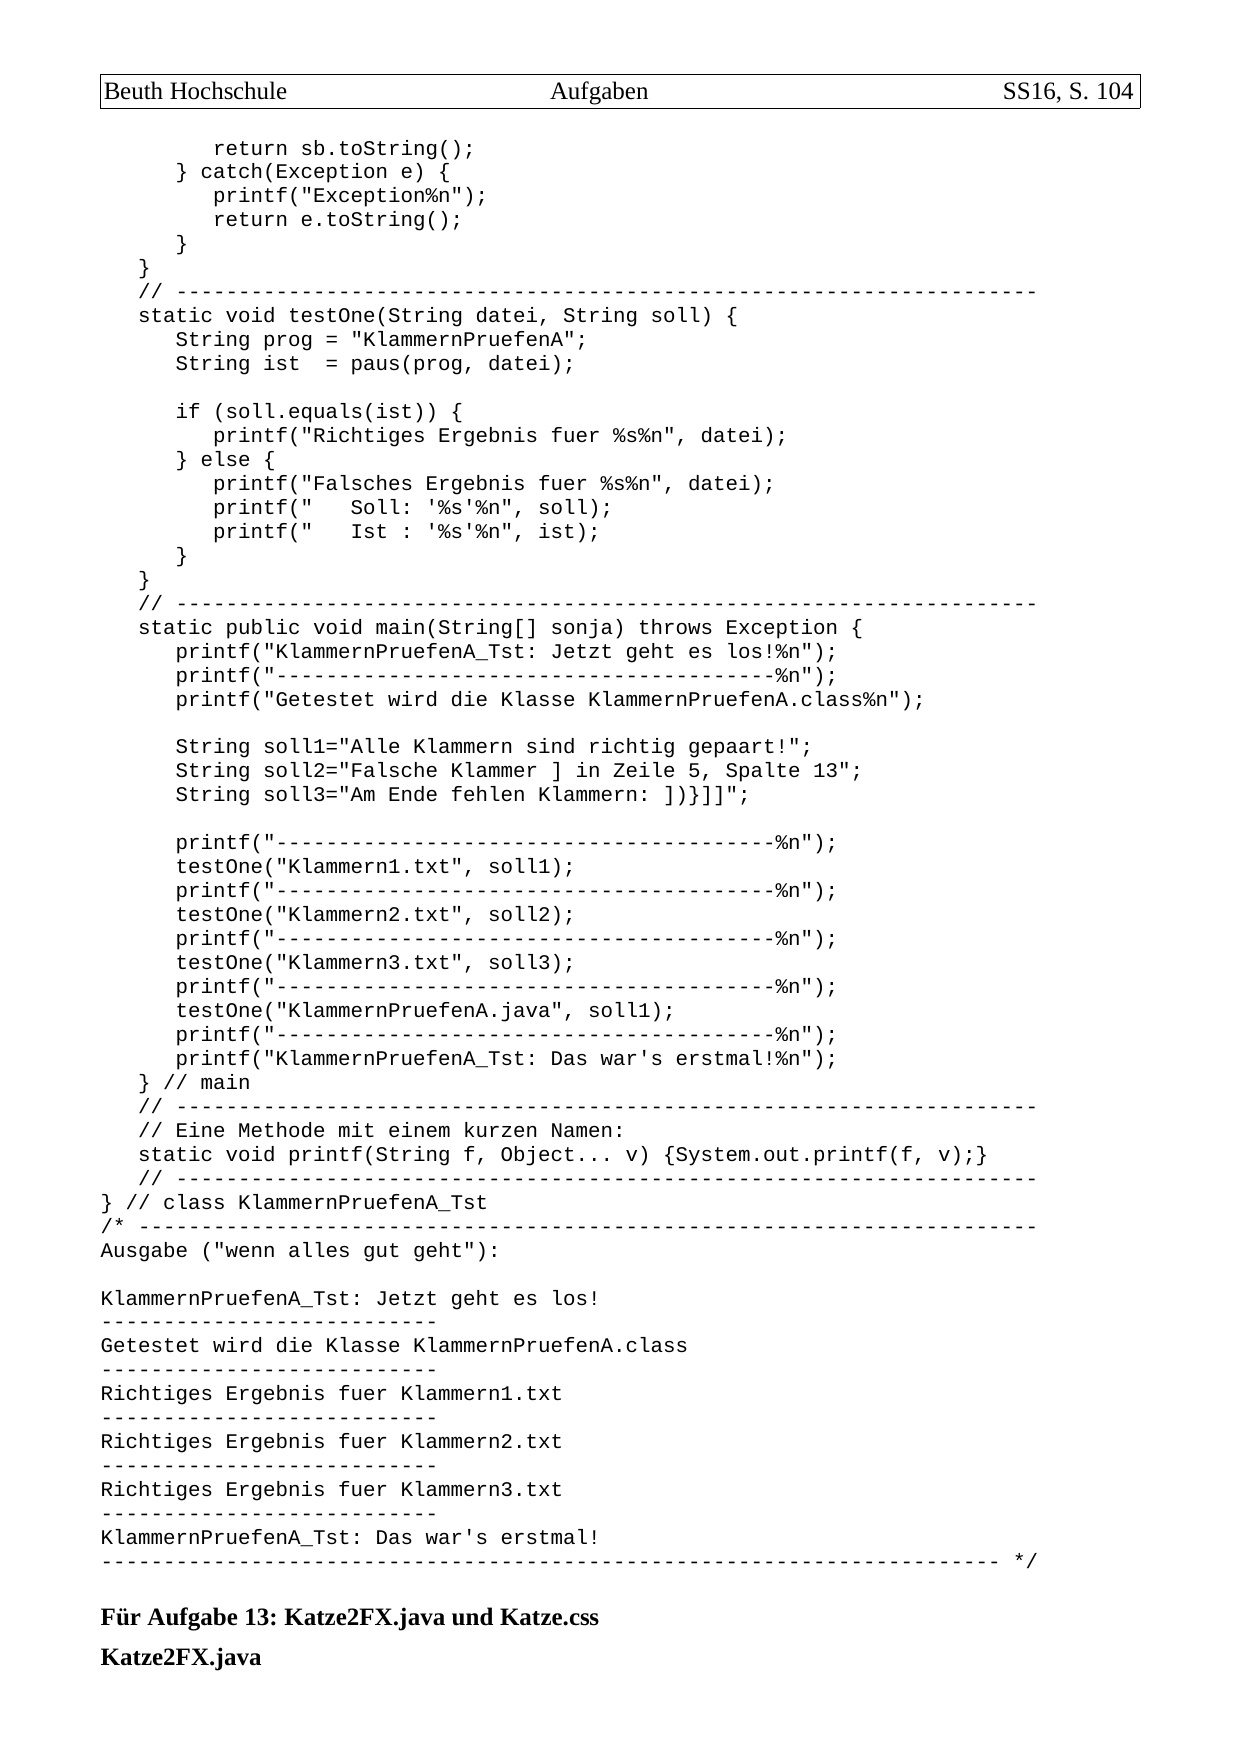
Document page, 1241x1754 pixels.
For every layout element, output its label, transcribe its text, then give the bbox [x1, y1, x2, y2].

text } [100, 257, 1140, 281]
text } [100, 569, 1140, 593]
text --------------------------- [100, 1359, 1140, 1383]
text // --------------------------------------------------------------------- [100, 1096, 1140, 1120]
text KlammernPruefenA_Tst: Das war's erstmal! [100, 1527, 1140, 1551]
text printf("----------------------------------------%n"); [100, 1024, 1140, 1048]
text Katze2FX.java [100, 1643, 1140, 1671]
text /* ------------------------------------------------------------------------ [100, 1216, 1140, 1239]
text String soll2="Falsche Klammer ] in Zeile 5, Spalte 13"; [100, 760, 1140, 784]
text } [100, 233, 1140, 257]
text --------------------------- [100, 1503, 1140, 1527]
text Richtiges Ergebnis fuer Klammern1.txt [100, 1383, 1140, 1407]
text if (soll.equals(ist)) { [100, 401, 1140, 425]
text // --------------------------------------------------------------------- [100, 281, 1140, 305]
text // --------------------------------------------------------------------- [100, 1168, 1140, 1192]
text printf("----------------------------------------%n"); [100, 664, 1140, 688]
text String soll3="Am Ende fehlen Klammern: ])}]]"; [100, 784, 1140, 808]
text static public void main(String[] sonja) throws Exception { [100, 617, 1140, 641]
text printf("----------------------------------------%n"); [100, 976, 1140, 1000]
text printf("Exception%n"); [100, 185, 1140, 209]
text static void printf(String f, Object... v) {System.out.printf(f, v);} [100, 1144, 1140, 1168]
text testOne("Klammern1.txt", soll1); [100, 856, 1140, 880]
text printf(" Soll: '%s'%n", soll); [100, 497, 1140, 521]
text testOne("KlammernPruefenA.java", soll1); [100, 1000, 1140, 1024]
text return sb.toString(); [100, 137, 1140, 161]
text Richtiges Ergebnis fuer Klammern2.txt [100, 1431, 1140, 1455]
text printf("----------------------------------------%n"); [100, 832, 1140, 856]
subtitle Für Aufgabe 13: Katze2FX.java und Katze.css [100, 1603, 1140, 1631]
text ------------------------------------------------------------------------ */ [100, 1551, 1140, 1575]
text testOne("Klammern2.txt", soll2); [100, 904, 1140, 928]
text Getestet wird die Klasse KlammernPruefenA.class [100, 1335, 1140, 1359]
text static void testOne(String datei, String soll) { [100, 305, 1140, 329]
text String prog = "KlammernPruefenA"; [100, 329, 1140, 353]
text } else { [100, 449, 1140, 473]
text // --------------------------------------------------------------------- [100, 593, 1140, 617]
text --------------------------- [100, 1455, 1140, 1479]
text } [100, 545, 1140, 569]
text printf("Richtiges Ergebnis fuer %s%n", datei); [100, 425, 1140, 449]
text } // class KlammernPruefenA_Tst [100, 1192, 1140, 1216]
text return e.toString(); [100, 209, 1140, 233]
text // Eine Methode mit einem kurzen Namen: [100, 1120, 1140, 1144]
text printf(" Ist : '%s'%n", ist); [100, 521, 1140, 545]
text printf("----------------------------------------%n"); [100, 880, 1140, 904]
text --------------------------- [100, 1311, 1140, 1335]
text testOne("Klammern3.txt", soll3); [100, 952, 1140, 976]
text printf("KlammernPruefenA_Tst: Jetzt geht es los!%n"); [100, 641, 1140, 664]
text printf("----------------------------------------%n"); [100, 928, 1140, 952]
text printf("Getestet wird die Klasse KlammernPruefenA.class%n"); [100, 688, 1140, 712]
text Ausgabe ("wenn alles gut geht"): [100, 1239, 1140, 1263]
text Richtiges Ergebnis fuer Klammern3.txt [100, 1479, 1140, 1503]
text printf("KlammernPruefenA_Tst: Das war's erstmal!%n"); [100, 1048, 1140, 1072]
text String ist = paus(prog, datei); [100, 353, 1140, 377]
text } // main [100, 1072, 1140, 1096]
text String soll1="Alle Klammern sind richtig gepaart!"; [100, 736, 1140, 760]
text --------------------------- [100, 1407, 1140, 1431]
text KlammernPruefenA_Tst: Jetzt geht es los! [100, 1287, 1140, 1311]
text } catch(Exception e) { [100, 161, 1140, 185]
text printf("Falsches Ergebnis fuer %s%n", datei); [100, 473, 1140, 497]
